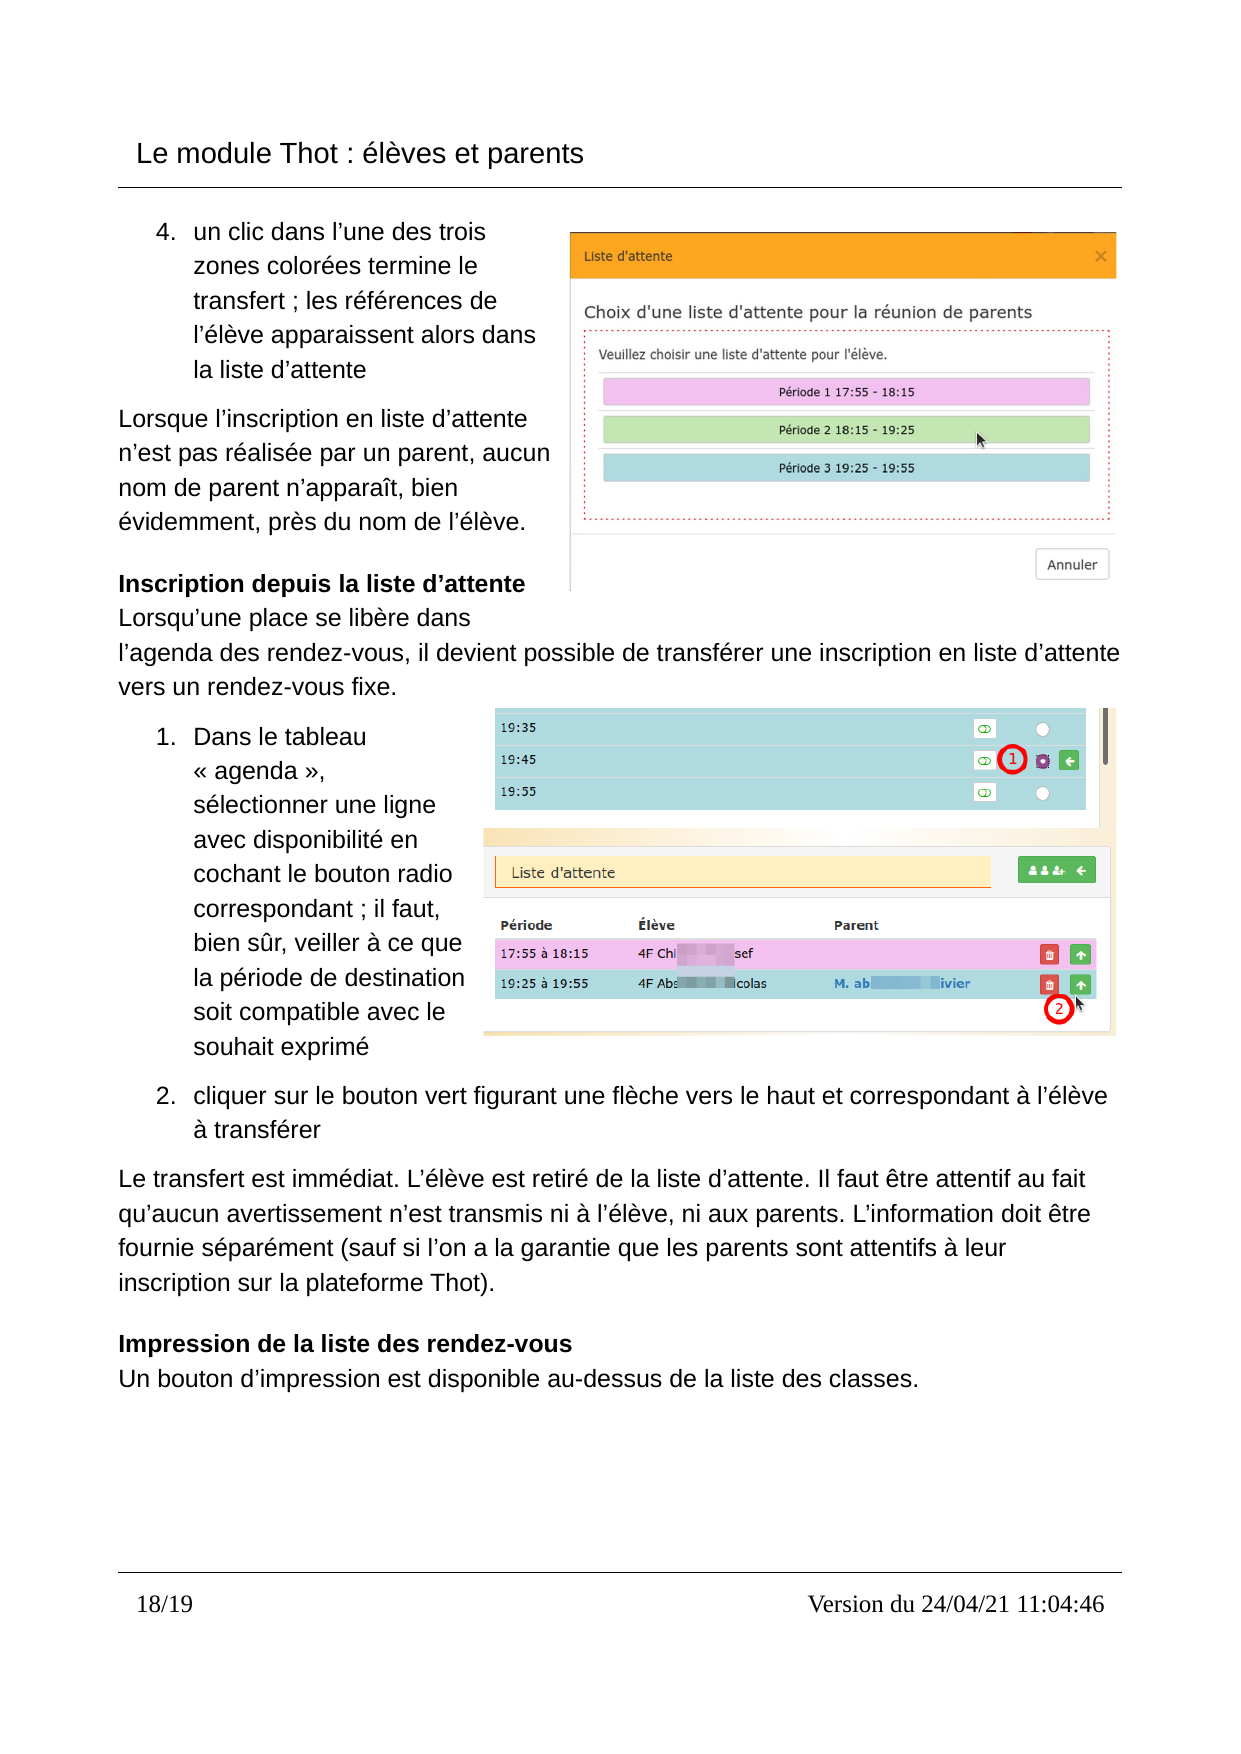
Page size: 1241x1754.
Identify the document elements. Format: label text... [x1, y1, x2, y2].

subtitle Inscription depuis la liste d’attente [118, 569, 1122, 597]
subtitle Impression de la liste des rendez-vous [118, 1329, 1122, 1358]
picture [569, 232, 1117, 591]
text Lorsque l’inscription en liste d’attente n’est pas réalisée par un parent, aucun nom de parent n’apparaît, bien évidemment, près du nom de l’élève. [118, 404, 569, 536]
text Le transfert est immédiat. L’élève est retiré de la liste d’attente. Il faut être attentif au fait qu’aucun avertissement n’est transmis ni à l’élève, ni aux parents. L’information doit être fournie séparément (sauf si l’on a la garantie que les parents sont attentifs à leur inscription sur la plateforme Thot). [118, 1164, 1122, 1297]
list Dans le tableau « agenda », sélectionner une ligne avec disponibilité en cochant le bouton radio correspondant ; il faut, bien sûr, veiller à ce que la période de destination soit compatible avec le souhait exprimé [156, 721, 1122, 1061]
picture [483, 708, 1117, 1036]
list cliquer sur le bouton vert figurant une flèche vers le haut et correspondant à l’élève à transférer [156, 1081, 1122, 1144]
text Un bouton d’impression est disponible au-dessus de la liste des classes. [118, 1364, 1122, 1393]
list un clic dans l’une des trois zones colorées termine le transfert ; les références de l’élève apparaissent alors dans la liste d’attente [156, 217, 1122, 383]
text Lorsqu’une place se libère dans l’agenda des rendez-vous, il devient possible de transférer une inscription en liste d’attente vers un rendez-vous fixe. [118, 603, 1122, 701]
